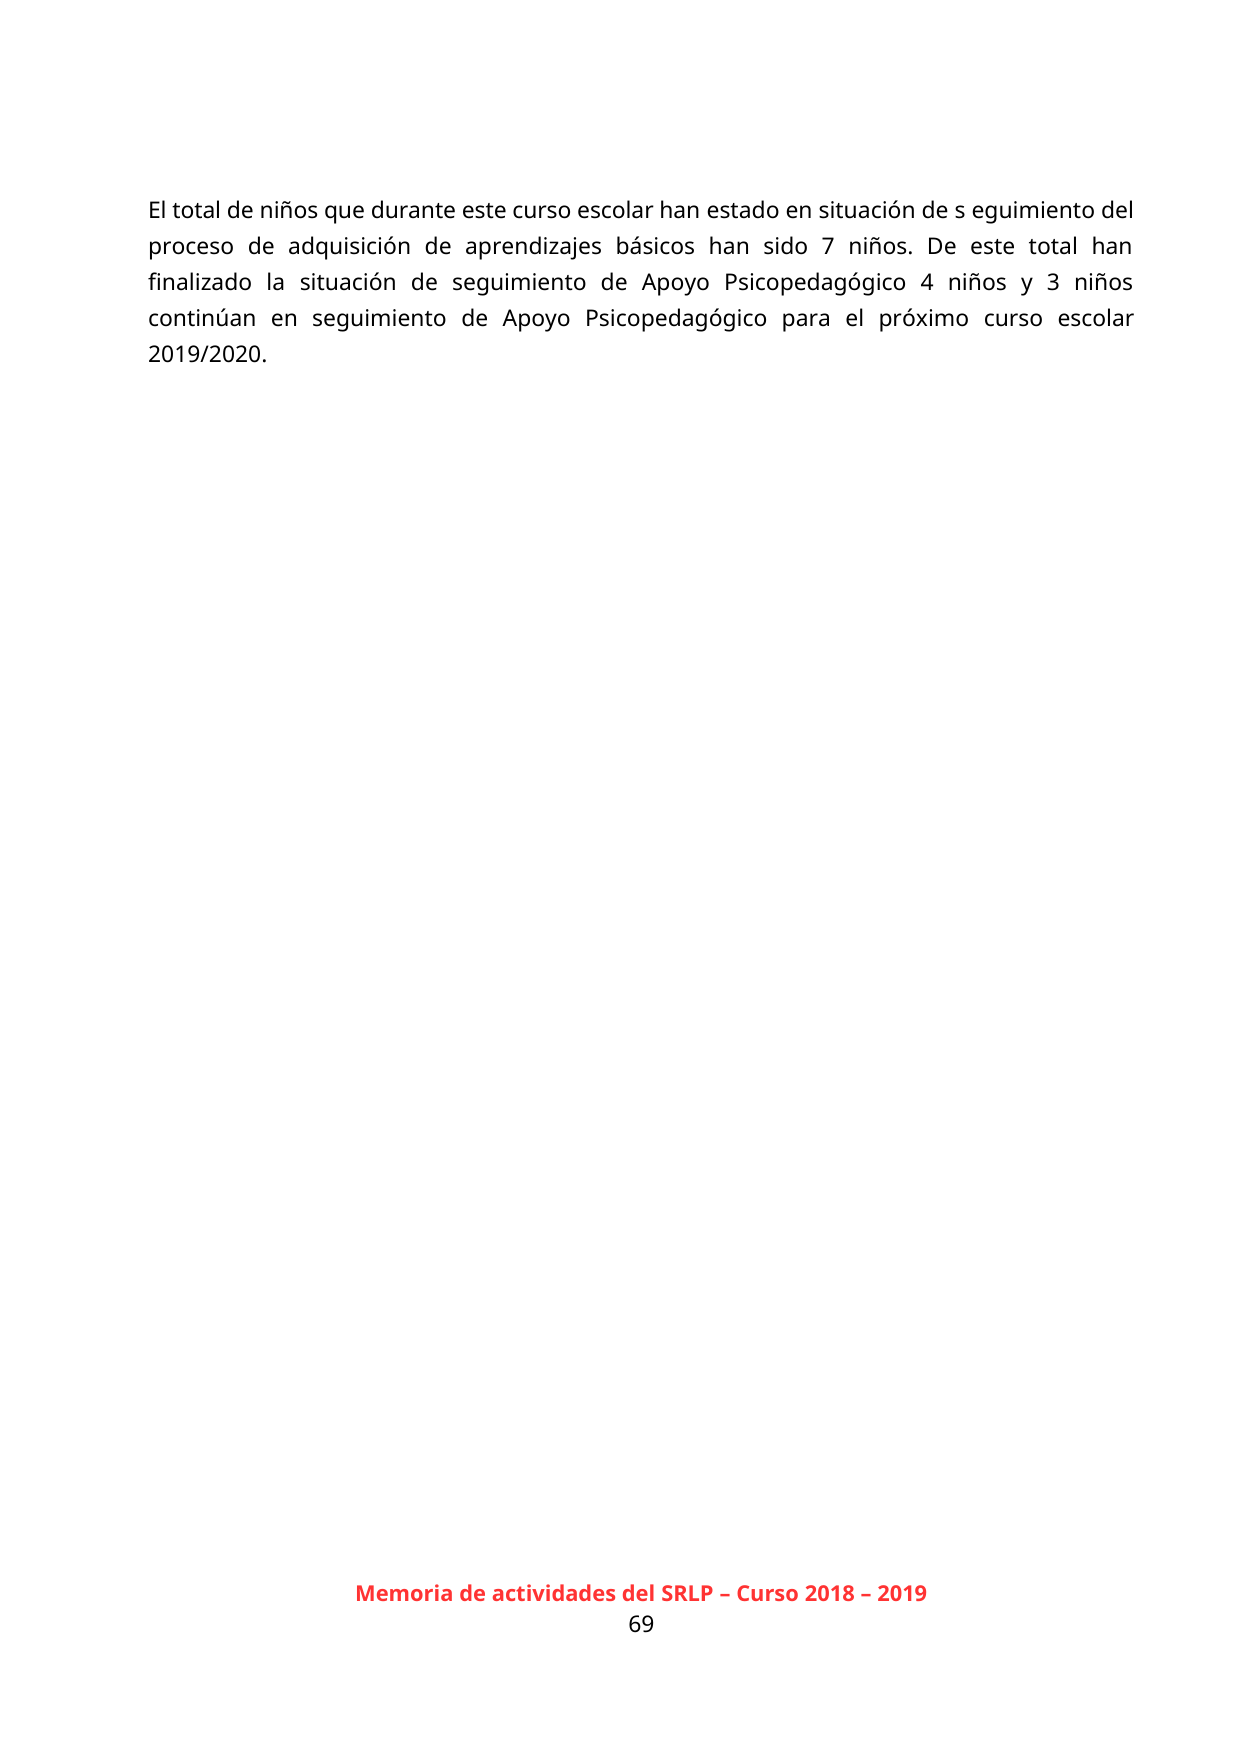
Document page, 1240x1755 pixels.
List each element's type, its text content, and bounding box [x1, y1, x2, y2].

text El total de niños que durante este curso escolar han estado en situación de s eguimiento del proceso de adquisición de aprendizajes básicos han sido 7 niños. De este total han finalizado la situación de seguimiento de Apoyo Psicopedagógico 4 niños y 3 niños continúan en seguimiento de Apoyo Psicopedagógico para el próximo curso escolar 2019/2020. [148, 194, 1134, 369]
